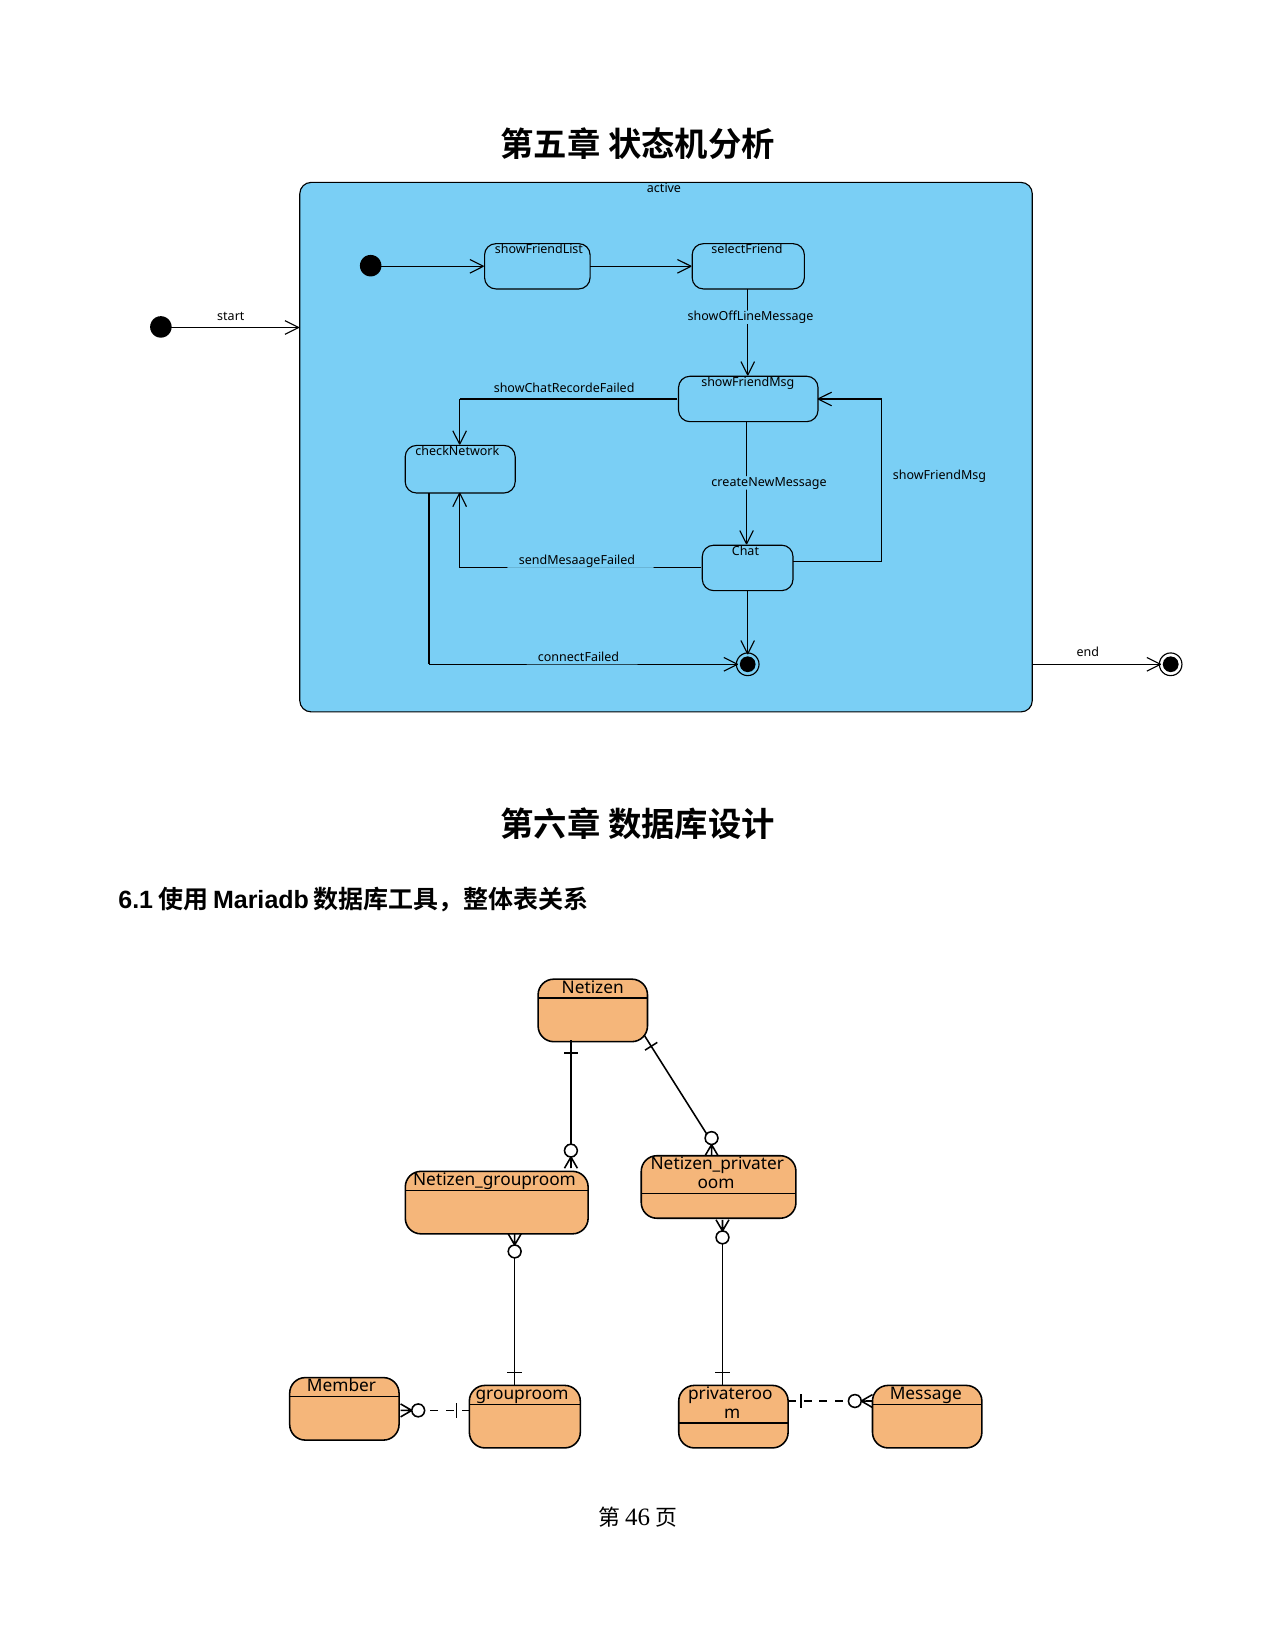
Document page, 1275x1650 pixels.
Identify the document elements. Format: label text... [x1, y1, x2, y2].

subtitle 第五章 状态机分析 [118, 118, 1157, 166]
subtitle 第六章 数据库设计 [118, 798, 1157, 846]
subtitle 6.1使用Mariadb数据库工具，整体表关系 [118, 879, 1157, 915]
